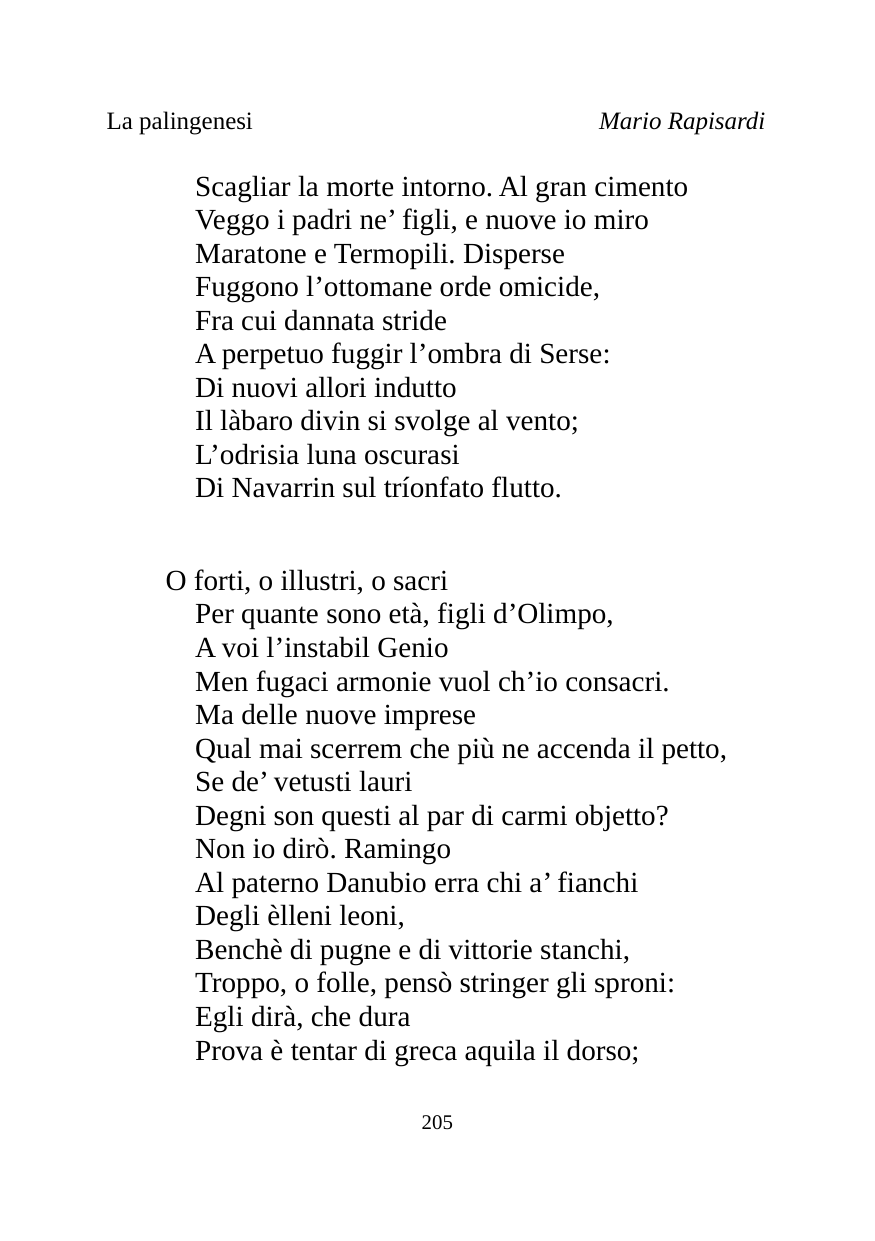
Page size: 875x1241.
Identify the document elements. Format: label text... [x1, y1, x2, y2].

text O forti, o illustri, o sacri Per quante sono età, figli d’Olimpo, A voi l’instabil Genio Men fugaci armonie vuol ch’io consacri. Ma delle nuove imprese Qual mai scerrem che più ne accenda il petto, Se de’ vetusti lauri Degni son questi al par di carmi objetto? Non io dirò. Ramingo Al paterno Danubio erra chi a’ fianchi Degli èlleni leoni, Benchè di pugne e di vittorie stanchi, Troppo, o folle, pensò stringer gli sproni: Egli dirà, che dura Prova è tentar di greca aquila il dorso; [165, 563, 768, 1066]
text Scagliar la morte intorno. Al gran cimento Veggo i padri ne’ figli, e nuove io miro Maratone e Termopili. Disperse Fuggono l’ottomane orde omicide, Fra cui dannata stride A perpetuo fuggir l’ombra di Serse: Di nuovi allori indutto Il làbaro divin si svolge al vento; L’odrisia luna oscurasi Di Navarrin sul tríonfato flutto. [165, 169, 768, 504]
